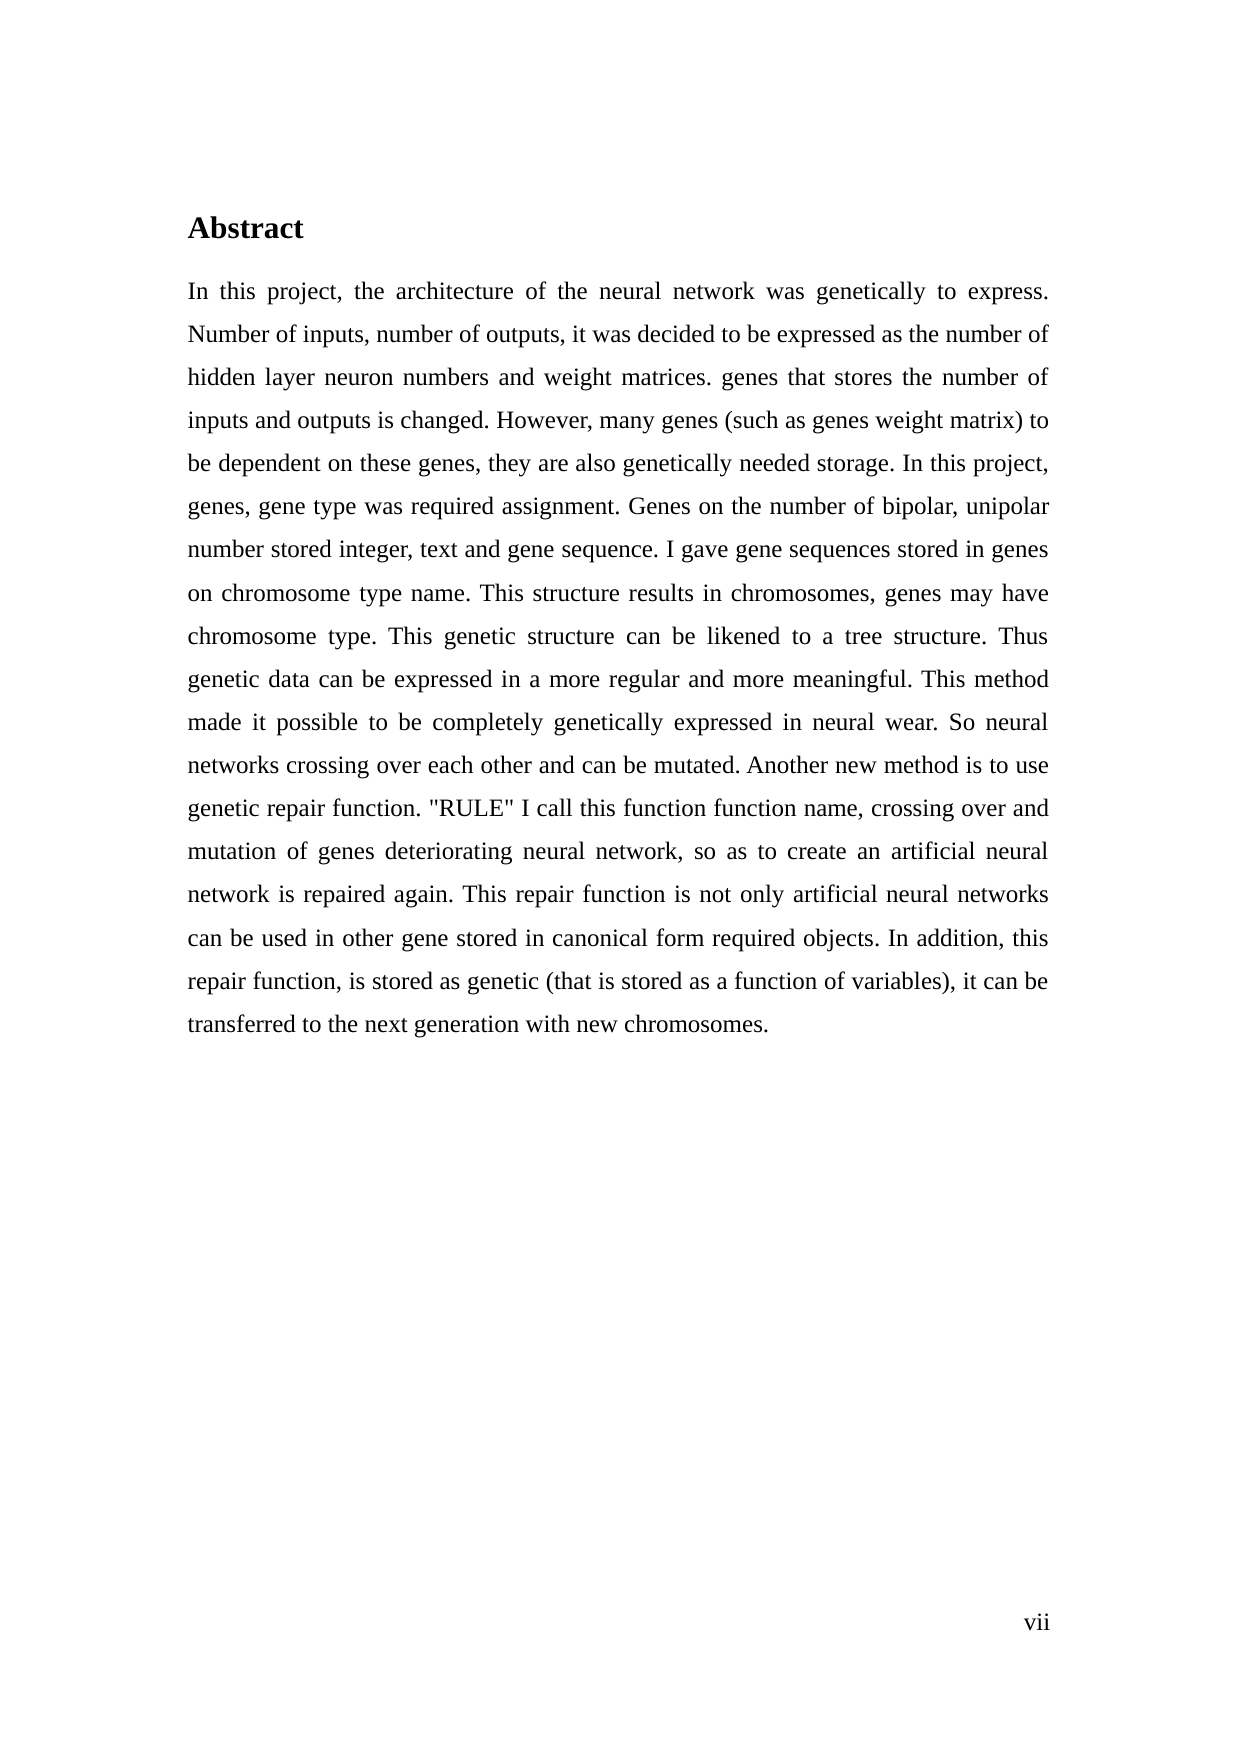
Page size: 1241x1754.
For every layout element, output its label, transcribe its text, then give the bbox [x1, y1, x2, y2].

text In this project, the architecture of the neural network was genetically to express. Number of inputs, number of outputs, it was decided to be expressed as the number of hidden layer neuron numbers and weight matrices. genes that stores the number of inputs and outputs is changed. However, many genes (such as genes weight matrix) to be dependent on these genes, they are also genetically needed storage. In this project, genes, gene type was required assignment. Genes on the number of bipolar, unipolar number stored integer, text and gene sequence. I gave gene sequences stored in genes on chromosome type name. This structure results in chromosomes, genes may have chromosome type. This genetic structure can be likened to a tree structure. Thus genetic data can be expressed in a more regular and more meaningful. This method made it possible to be completely genetically expressed in neural wear. So neural networks crossing over each other and can be mutated. Another new method is to use genetic repair function. "RULE" I call this function function name, crossing over and mutation of genes deteriorating neural network, so as to create an artificial neural network is repaired again. This repair function is not only artificial neural networks can be used in other gene stored in canonical form required objects. In addition, this repair function, is stored as genetic (that is stored as a function of variables), it can be transferred to the next generation with new chromosomes. [187, 276, 1050, 1038]
subtitle Abstract [187, 209, 1050, 245]
